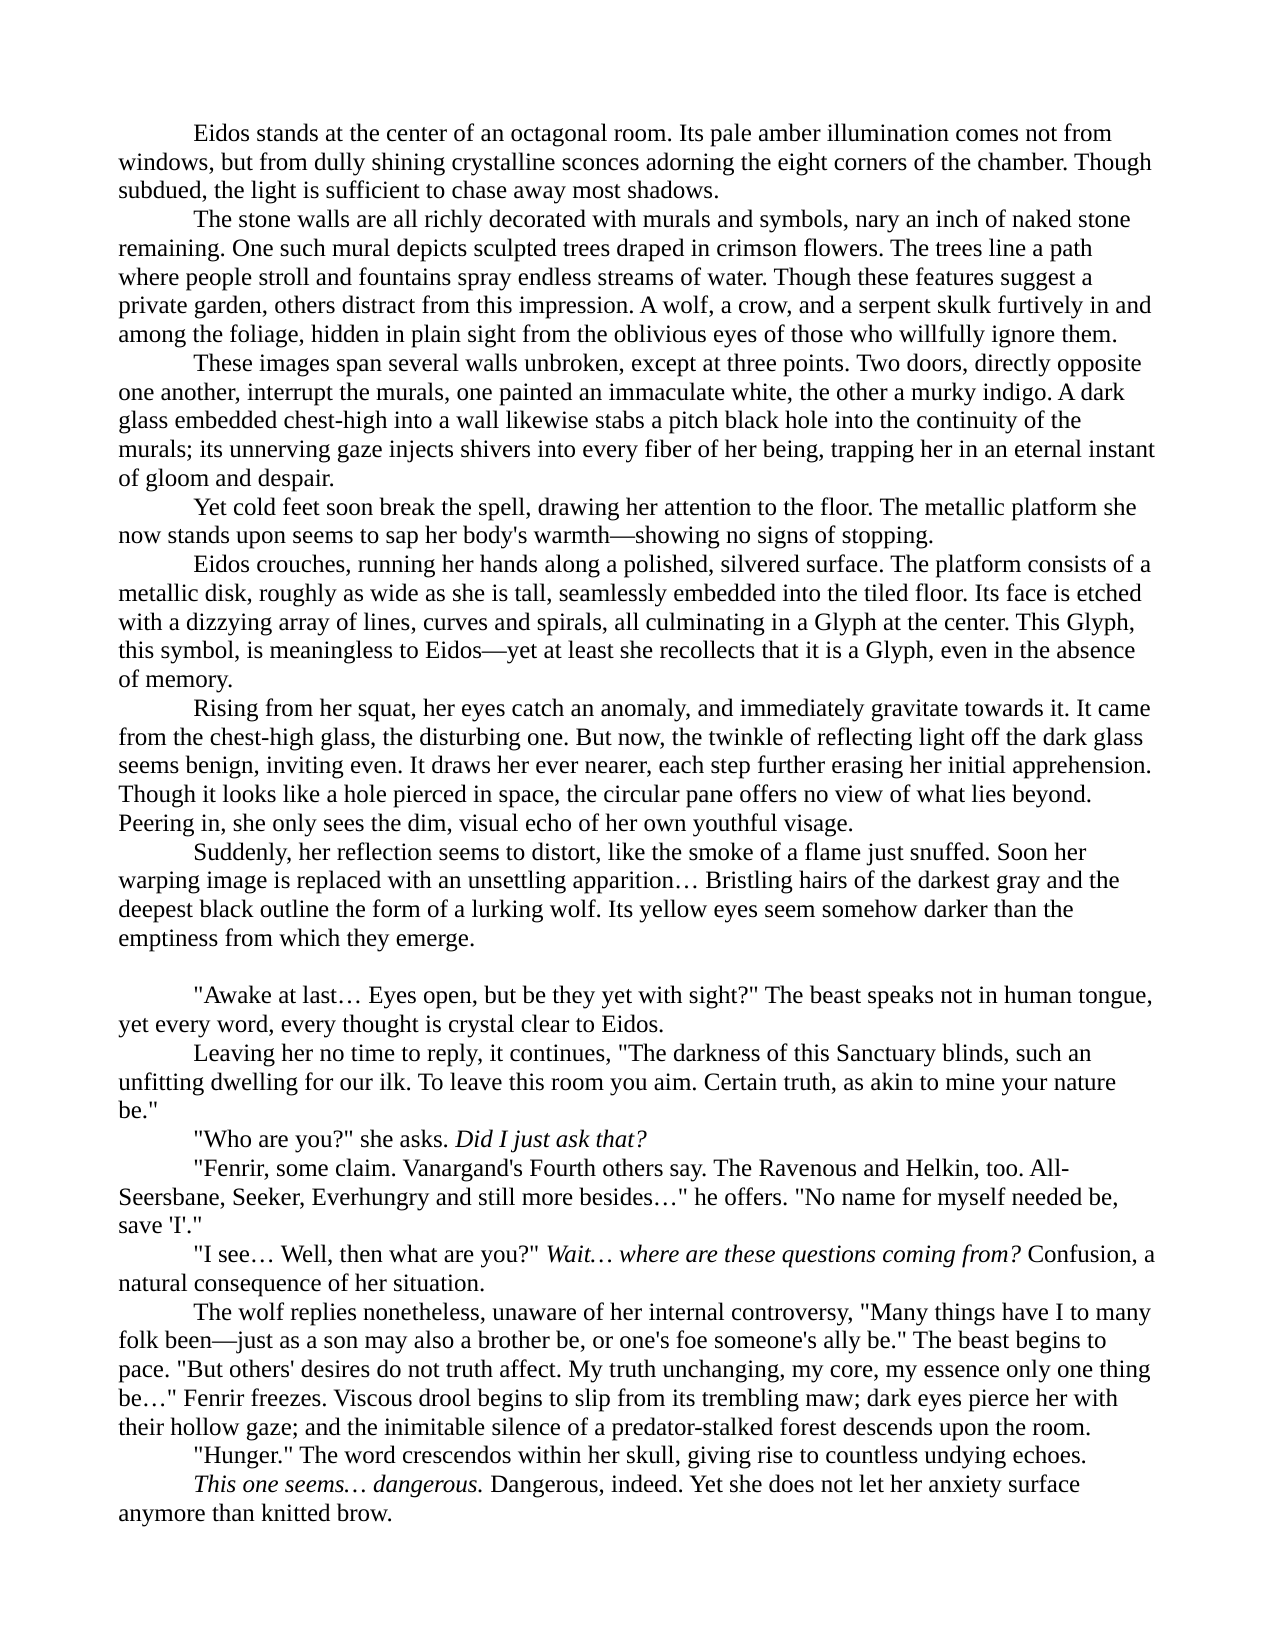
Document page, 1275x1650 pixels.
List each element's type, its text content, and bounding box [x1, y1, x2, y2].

text The stone walls are all richly decorated with murals and symbols, nary an inch of naked stone remaining. One such mural depicts sculpted trees draped in crimson flowers. The trees line a path where people stroll and fountains spray endless streams of water. Though these features suggest a private garden, others distract from this impression. A wolf, a crow, and a serpent skulk furtively in and among the foliage, hidden in plain sight from the oblivious eyes of those who willfully ignore them. [118, 204, 1157, 348]
text This one seems… dangerous. Dangerous, indeed. Yet she does not let her anxiety surface anymore than knitted brow. [118, 1469, 1157, 1527]
text "Hunger." The word crescendos within her skull, giving rise to countless undying echoes. [118, 1441, 1157, 1469]
text Yet cold feet soon break the spell, drawing her attention to the floor. The metallic platform she now stands upon seems to sap her body's warmth—showing no signs of stopping. [118, 492, 1157, 549]
text Eidos crouches, running her hands along a polished, silvered surface. The platform consists of a metallic disk, roughly as wide as she is tall, seamlessly embedded into the tiled floor. Its face is etched with a dizzying array of lines, curves and spirals, all culminating in a Glyph at the center. This Glyph, this symbol, is meaningless to Eidos—yet at least she recollects that it is a Glyph, even in the absence of memory. [118, 549, 1157, 693]
text These images span several walls unbroken, except at three points. Two doors, directly opposite one another, interrupt the murals, one painted an immaculate white, the other a murky indigo. A dark glass embedded chest-high into a wall likewise stabs a pitch black hole into the continuity of the murals; its unnerving gaze injects shivers into every fiber of her being, trapping her in an eternal instant of gloom and despair. [118, 348, 1157, 492]
text "Fenrir, some claim. Vanargand's Fourth others say. The Ravenous and Helkin, too. All-Seersbane, Seeker, Everhungry and still more besides…" he offers. "No name for myself needed be, save 'I'." [118, 1153, 1157, 1239]
text The wolf replies nonetheless, unaware of her internal controversy, "Many things have I to many folk been—just as a son may also a brother be, or one's foe someone's ally be." The beast begins to pace. "But others' desires do not truth affect. My truth unchanging, my core, my essence only one thing be…" Fenrir freezes. Viscous drool begins to slip from its trembling maw; dark eyes pierce her with their hollow gaze; and the inimitable silence of a predator-stalked forest descends upon the room. [118, 1297, 1157, 1441]
text "I see… Well, then what are you?" Wait… where are these questions coming from? Confusion, a natural consequence of her situation. [118, 1239, 1157, 1297]
text Suddenly, her reflection seems to distort, like the smoke of a flame just snuffed. Soon her warping image is replaced with an unsettling apparition… Bristling hairs of the darkest gray and the deepest black outline the form of a lurking wolf. Its yellow eyes seem somehow darker than the emptiness from which they emerge. [118, 837, 1157, 952]
text Rising from her squat, her eyes catch an anomaly, and immediately gravitate towards it. It came from the chest-high glass, the disturbing one. But now, the twinkle of reflecting light off the dark glass seems benign, inviting even. It draws her ever nearer, each step further erasing her initial apprehension. Though it looks like a hole pierced in space, the circular pane offers no view of what lies beyond. Peering in, she only sees the dim, visual echo of her own youthful visage. [118, 693, 1157, 837]
text "Who are you?" she asks. Did I just ask that? [118, 1124, 1157, 1153]
text "Awake at last… Eyes open, but be they yet with sight?" The beast speaks not in human tongue, yet every word, every thought is crystal clear to Eidos. [118, 981, 1157, 1038]
text Leaving her no time to reply, it continues, "The darkness of this Sanctuary blinds, such an unfitting dwelling for our ilk. To leave this room you aim. Certain truth, as akin to mine your nature be." [118, 1038, 1157, 1124]
text Eidos stands at the center of an octagonal room. Its pale amber illumination comes not from windows, but from dully shining crystalline sconces adorning the eight corners of the chamber. Though subdued, the light is sufficient to chase away most shadows. [118, 118, 1157, 204]
